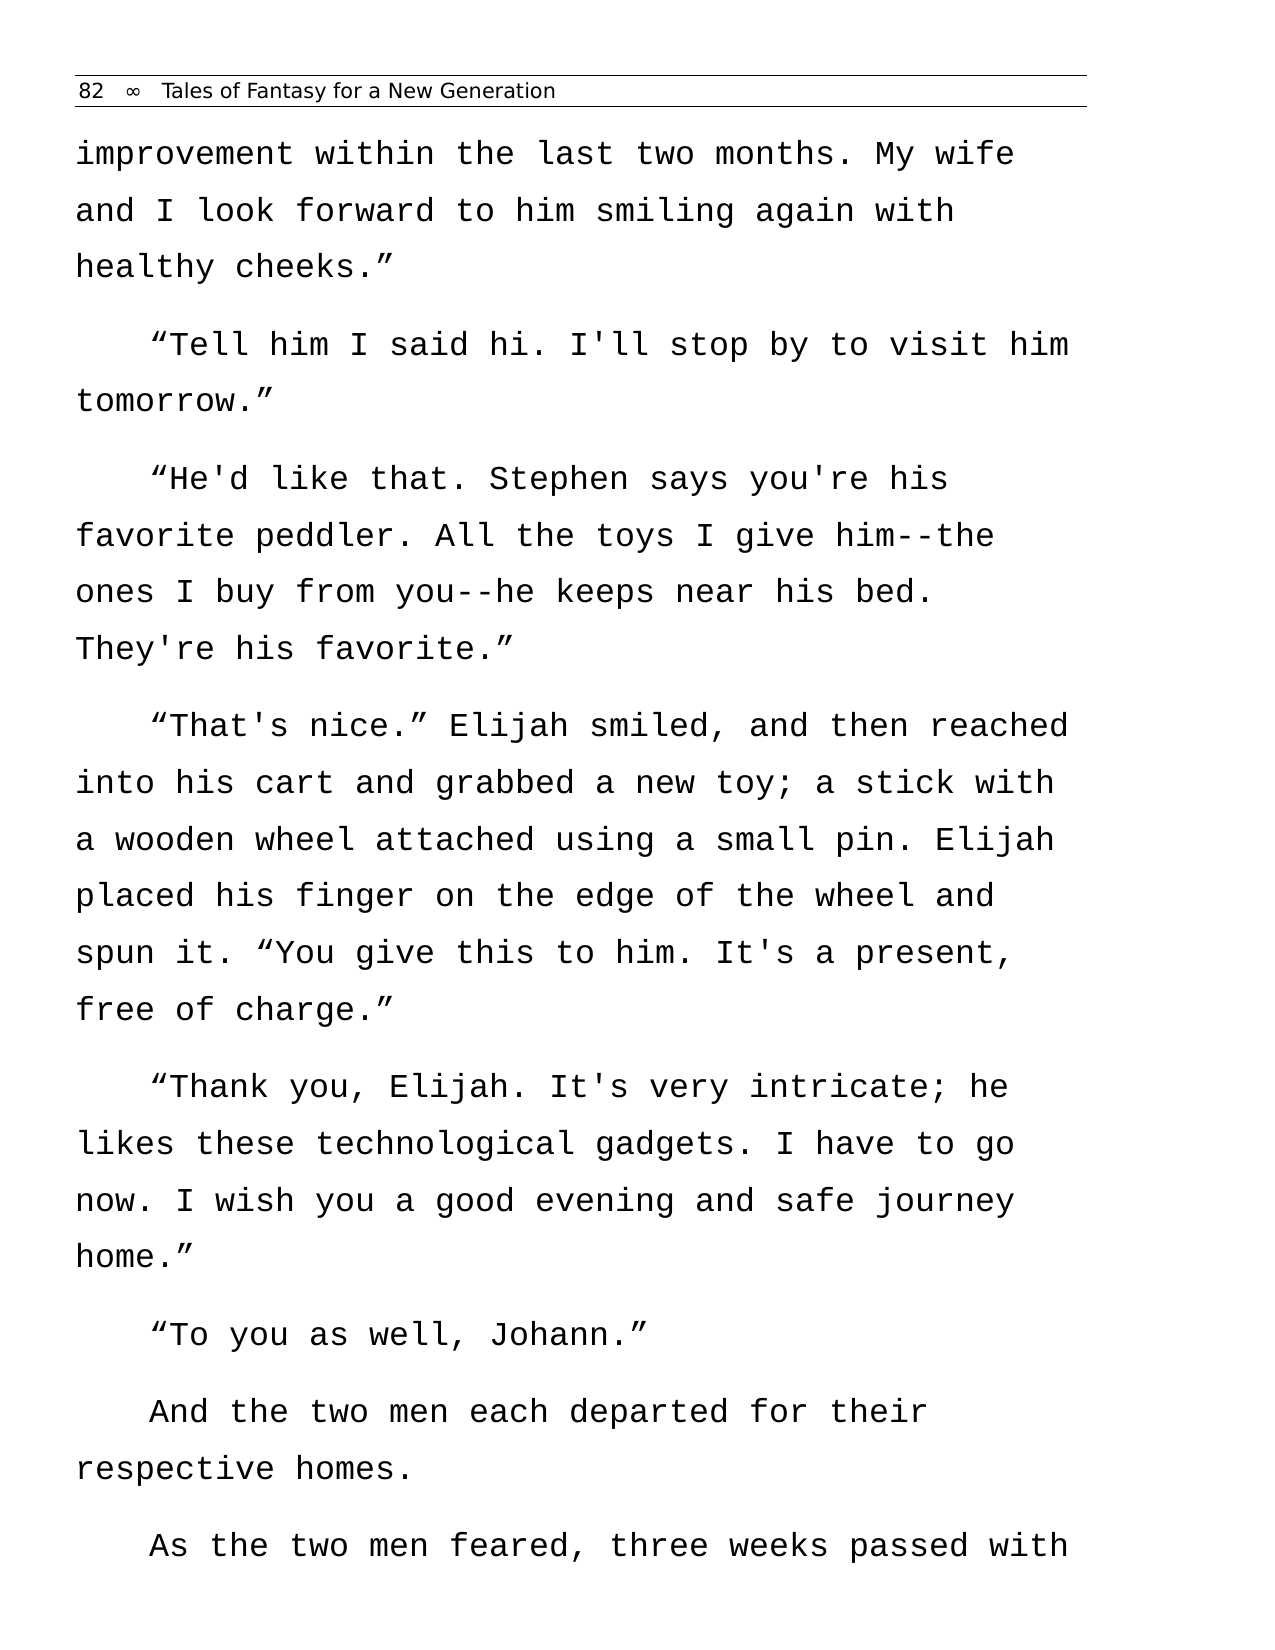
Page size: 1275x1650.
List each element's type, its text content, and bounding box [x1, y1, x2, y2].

text “That's nice.” Elijah smiled, and then reached into his cart and grabbed a new toy; a stick with a wooden wheel attached using a small pin. Elijah placed his finger on the edge of the wheel and spun it. “You give this to him. It's a present, free of charge.” [75, 709, 1087, 1030]
text “Thank you, Elijah. It's very intricate; he likes these technological gadgets. I have to go now. I wish you a good evening and safe journey home.” [75, 1070, 1087, 1278]
text “To you as well, Johann.” [75, 1317, 1087, 1355]
text improvement within the last two months. My wife and I look forward to him smiling again with healthy cheeks.” [75, 137, 1087, 288]
text “He'd like that. Stephen says you're his favorite peddler. All the toys I give him--the ones I buy from you--he keeps near his bed. They're his favorite.” [75, 462, 1087, 669]
text As the two men feared, three weeks passed with [75, 1529, 1087, 1567]
text And the two men each departed for their respective homes. [75, 1395, 1087, 1489]
text “Tell him I said hi. I'll stop by to visit him tomorrow.” [75, 327, 1087, 422]
